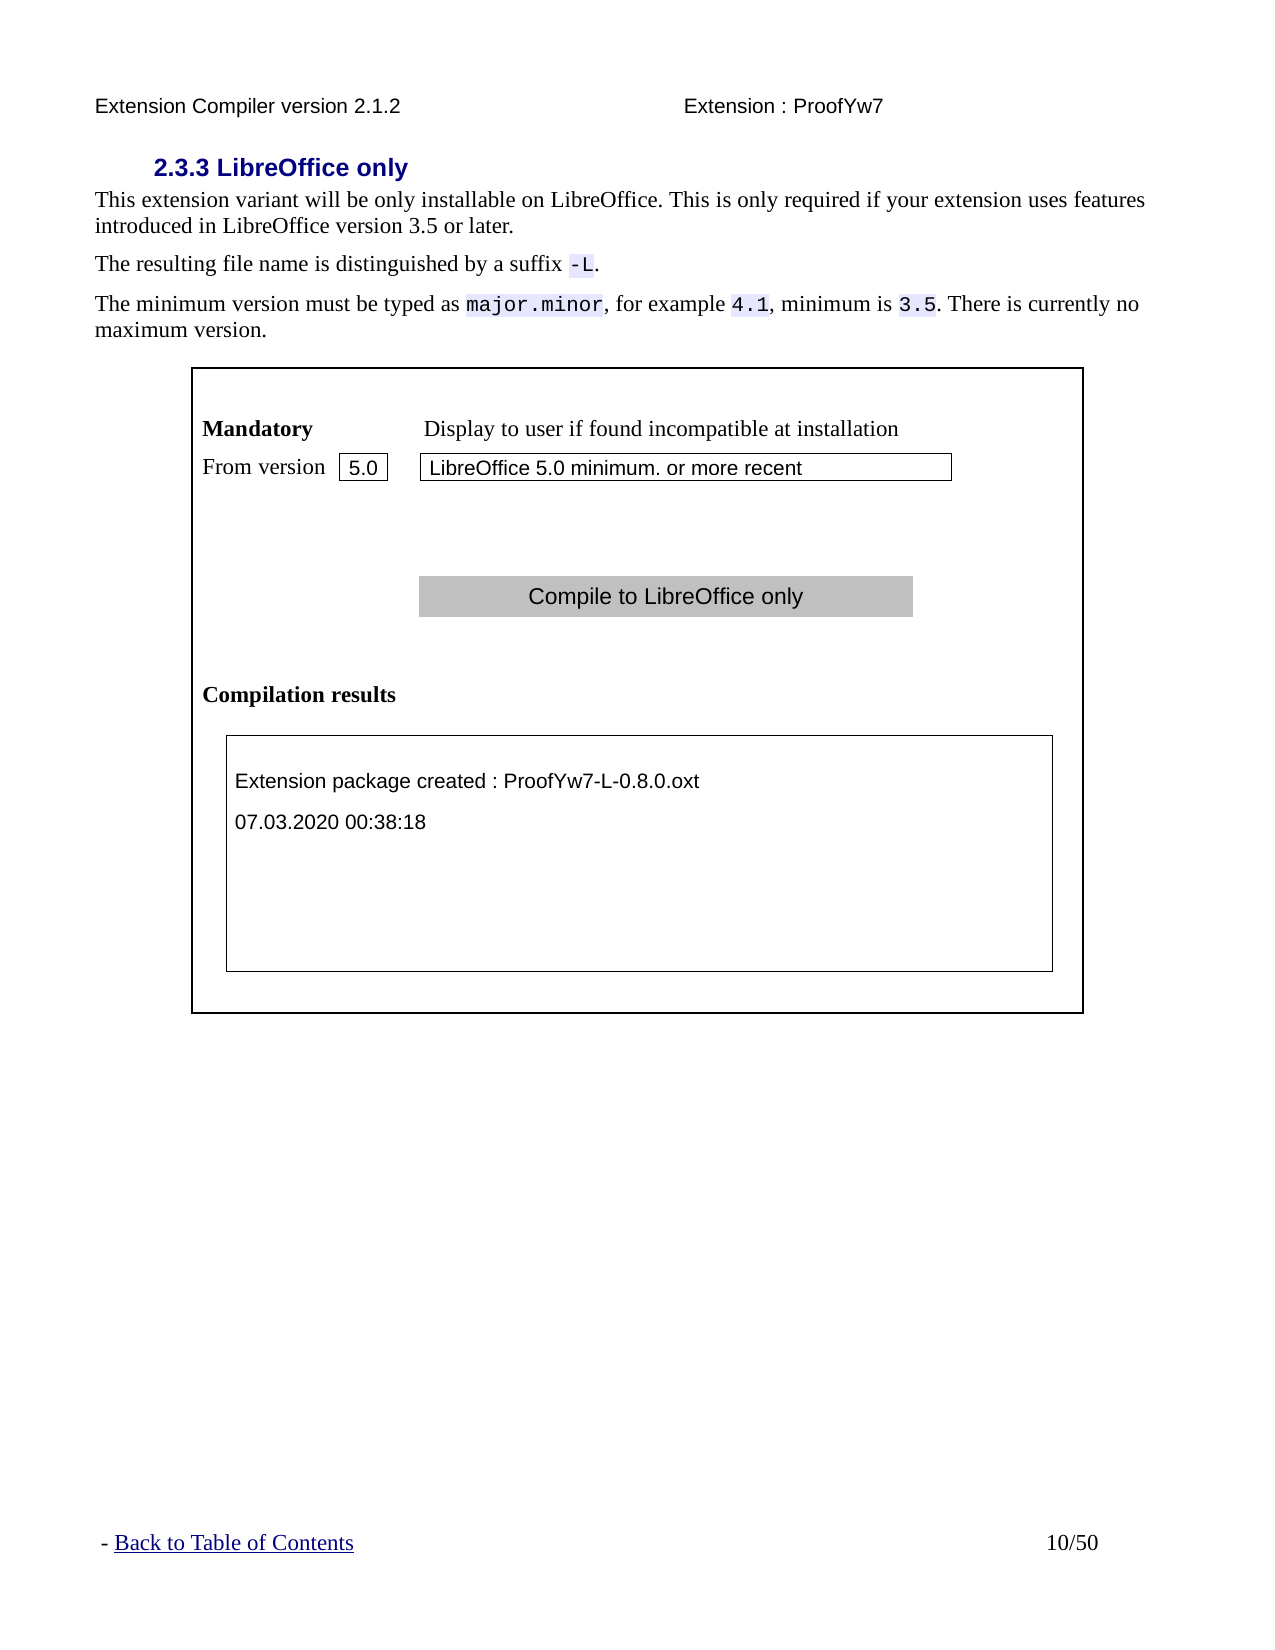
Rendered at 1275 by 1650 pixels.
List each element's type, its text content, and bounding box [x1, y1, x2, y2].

text [952, 454, 1073, 480]
text Mandatory Display to user if found incompatible at installation [202, 416, 1073, 442]
text Compilation results [202, 682, 1073, 708]
text The resulting file name is distinguished by a suffix -L. [94, 251, 1181, 278]
text [388, 454, 420, 480]
text This extension variant will be only installable on LibreOffice. This is only required if your extension uses features introduced in LibreOffice version 3.5 or later. [94, 187, 1181, 238]
text From version [202, 454, 339, 480]
text The minimum version must be typed as major.minor, for example 4.1, minimum is 3.5. There is currently no maximum version. [94, 290, 1181, 343]
subtitle LibreOffice only [153, 153, 1181, 181]
